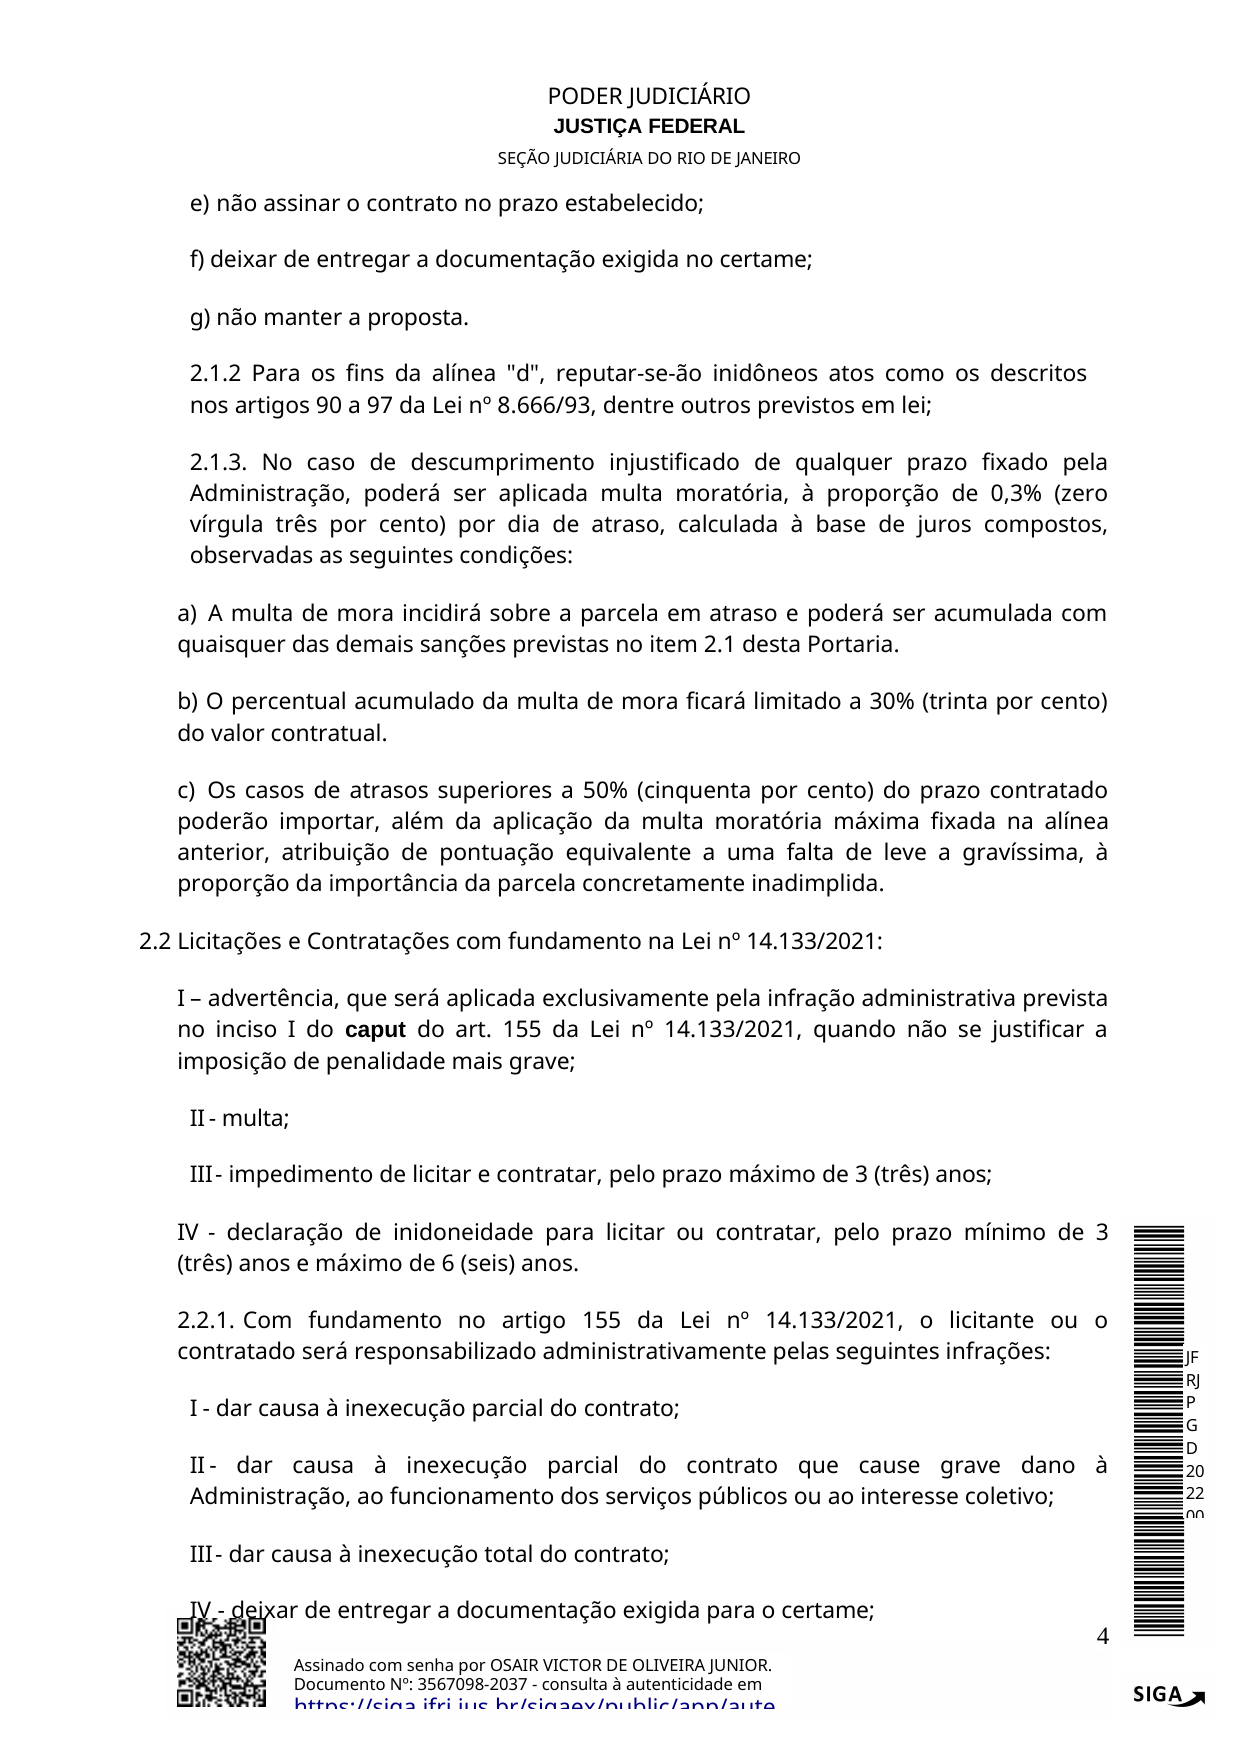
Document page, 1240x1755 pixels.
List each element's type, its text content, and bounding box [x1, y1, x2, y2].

text JFRJPGD202200034A [1186, 1346, 1206, 1518]
list Licitações e Contratações com fundamento na Lei nº 14.133/2021: [139, 924, 1122, 956]
list - dar causa à inexecução total do contrato; [189, 1537, 1122, 1569]
text JUSTIÇA FEDERAL [183, 114, 1115, 138]
text 2.1.2 Para os fins da alínea "d", reputar-se-ão inidôneos atos como os descritos nos artigos 90 a 97 da Lei nº 8.666/93, dentre outros previstos em lei; [189, 357, 1122, 420]
list - multa; [189, 1101, 1122, 1133]
list - declaração de inidoneidade para licitar ou contratar, pelo prazo mínimo de 3 (três) anos e máximo de 6 (seis) anos. [177, 1215, 1109, 1278]
list - deixar de entregar a documentação exigida para o certame; [189, 1594, 1122, 1626]
list Com fundamento no artigo 155 da Lei nº 14.133/2021, o licitante ou o contratado será responsabilizado administrativamente pelas seguintes infrações: [177, 1304, 1109, 1366]
list A multa de mora incidirá sobre a parcela em atraso e poderá ser acumulada com quaisquer das demais sanções previstas no item 2.1 desta Portaria. [177, 597, 1109, 659]
list O percentual acumulado da multa de mora ficará limitado a 30% (trinta por cento) do valor contratual. [177, 685, 1109, 748]
list Os casos de atrasos superiores a 50% (cinquenta por cento) do prazo contratado poderão importar, além da aplicação da multa moratória máxima fixada na alínea anterior, atribuição de pontuação equivalente a uma falta de leve a gravíssima, à proporção da importância da parcela concretamente inadimplida. [177, 773, 1109, 898]
list - impedimento de licitar e contratar, pelo prazo máximo de 3 (três) anos; [189, 1158, 1122, 1190]
list não manter a proposta. [189, 300, 1122, 332]
text 2.1.3. No caso de descumprimento injustificado de qualquer prazo fixado pela Administração, poderá ser aplicada multa moratória, à proporção de 0,3% (zero vírgula três por cento) por dia de atraso, calculada à base de juros compostos, observadas as seguintes condições: [189, 446, 1109, 571]
list - dar causa à inexecução parcial do contrato; [189, 1392, 1122, 1423]
list – advertência, que será aplicada exclusivamente pela infração administrativa prevista no inciso I do caput do art. 155 da Lei nº 14.133/2021, quando não se justificar a imposição de penalidade mais grave; [177, 982, 1109, 1076]
list deixar de entregar a documentação exigida no certame; [189, 243, 1122, 275]
text PODER JUDICIÁRIO [183, 79, 1115, 111]
text [1183, 1344, 1206, 1518]
list - dar causa à inexecução parcial do contrato que cause grave dano à Administração, ao funcionamento dos serviços públicos ou ao interesse coletivo; [189, 1449, 1109, 1512]
list não assinar o contrato no prazo estabelecido; [189, 186, 1122, 218]
text SEÇÃO JUDICIÁRIA DO RIO DE JANEIRO [183, 146, 1115, 169]
